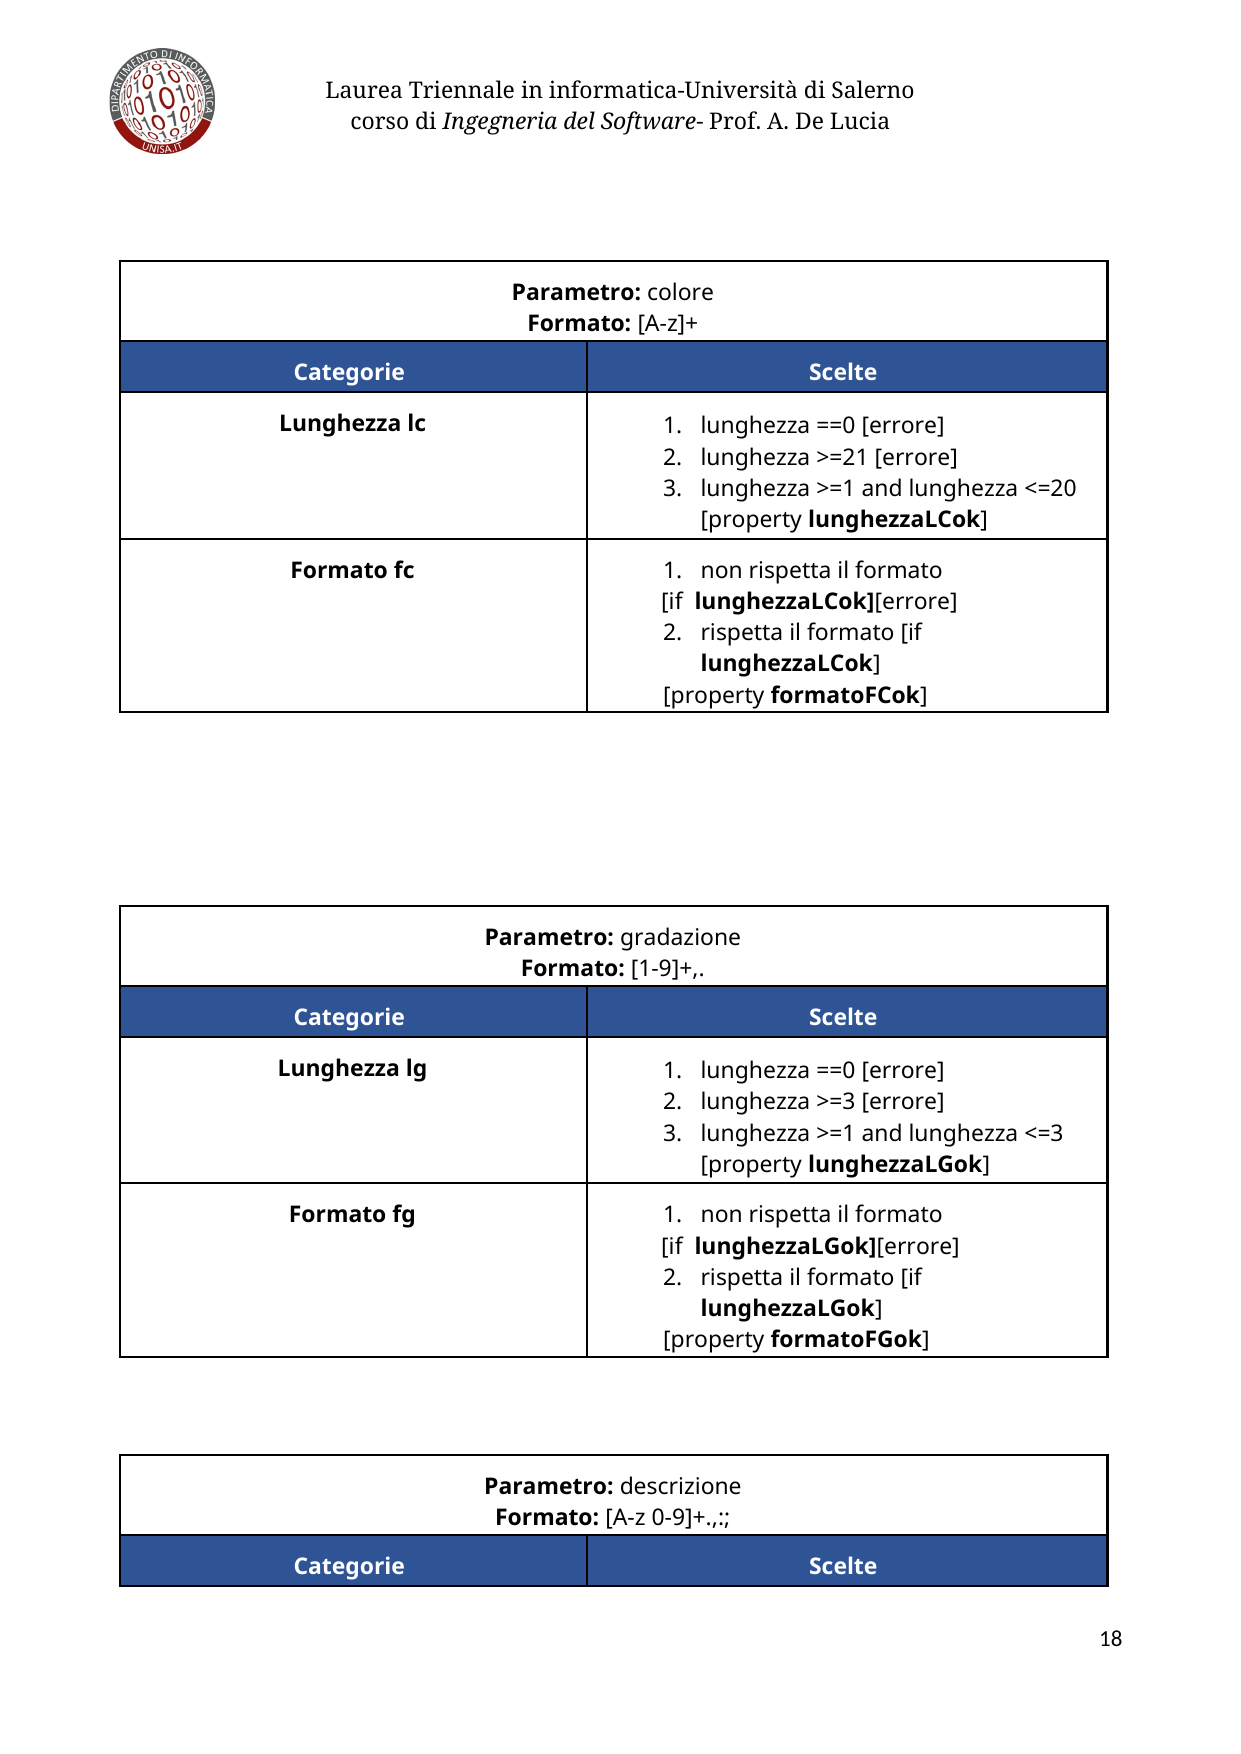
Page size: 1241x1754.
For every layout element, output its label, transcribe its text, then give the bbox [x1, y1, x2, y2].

table_cell non rispetta il formato [if lunghezzaLCok][errore] rispetta il formato [if lunghezzaLCok] [property formatoFCok] [588, 540, 1106, 711]
table_cell Categorie [121, 987, 586, 1036]
table_header Parametro: gradazione Formato: [1-9]+,. [121, 907, 1106, 985]
table_header Parametro: colore Formato: [A-z]+ [121, 262, 1106, 340]
table_cell lunghezza ==0 [errore] lunghezza >=21 [errore] lunghezza >=1 and lunghezza <=20 [property lunghezzaLCok] [588, 393, 1106, 538]
table_cell Categorie [121, 342, 586, 391]
table_cell Scelte [588, 987, 1106, 1036]
table_cell Lunghezza lg [121, 1038, 586, 1182]
table_cell Scelte [588, 1536, 1106, 1585]
table_cell non rispetta il formato [if lunghezzaLGok][errore] rispetta il formato [if lunghezzaLGok] [property formatoFGok] [588, 1184, 1106, 1356]
table_cell Lunghezza lc [121, 393, 586, 538]
table_header Parametro: descrizione Formato: [A-z 0-9]+.,:; [121, 1456, 1106, 1534]
table_cell Formato fg [121, 1184, 586, 1356]
table_cell lunghezza ==0 [errore] lunghezza >=3 [errore] lunghezza >=1 and lunghezza <=3 [property lunghezzaLGok] [588, 1038, 1106, 1182]
table_cell Scelte [588, 342, 1106, 391]
table_cell Categorie [121, 1536, 586, 1585]
table_cell Formato fc [121, 540, 586, 711]
